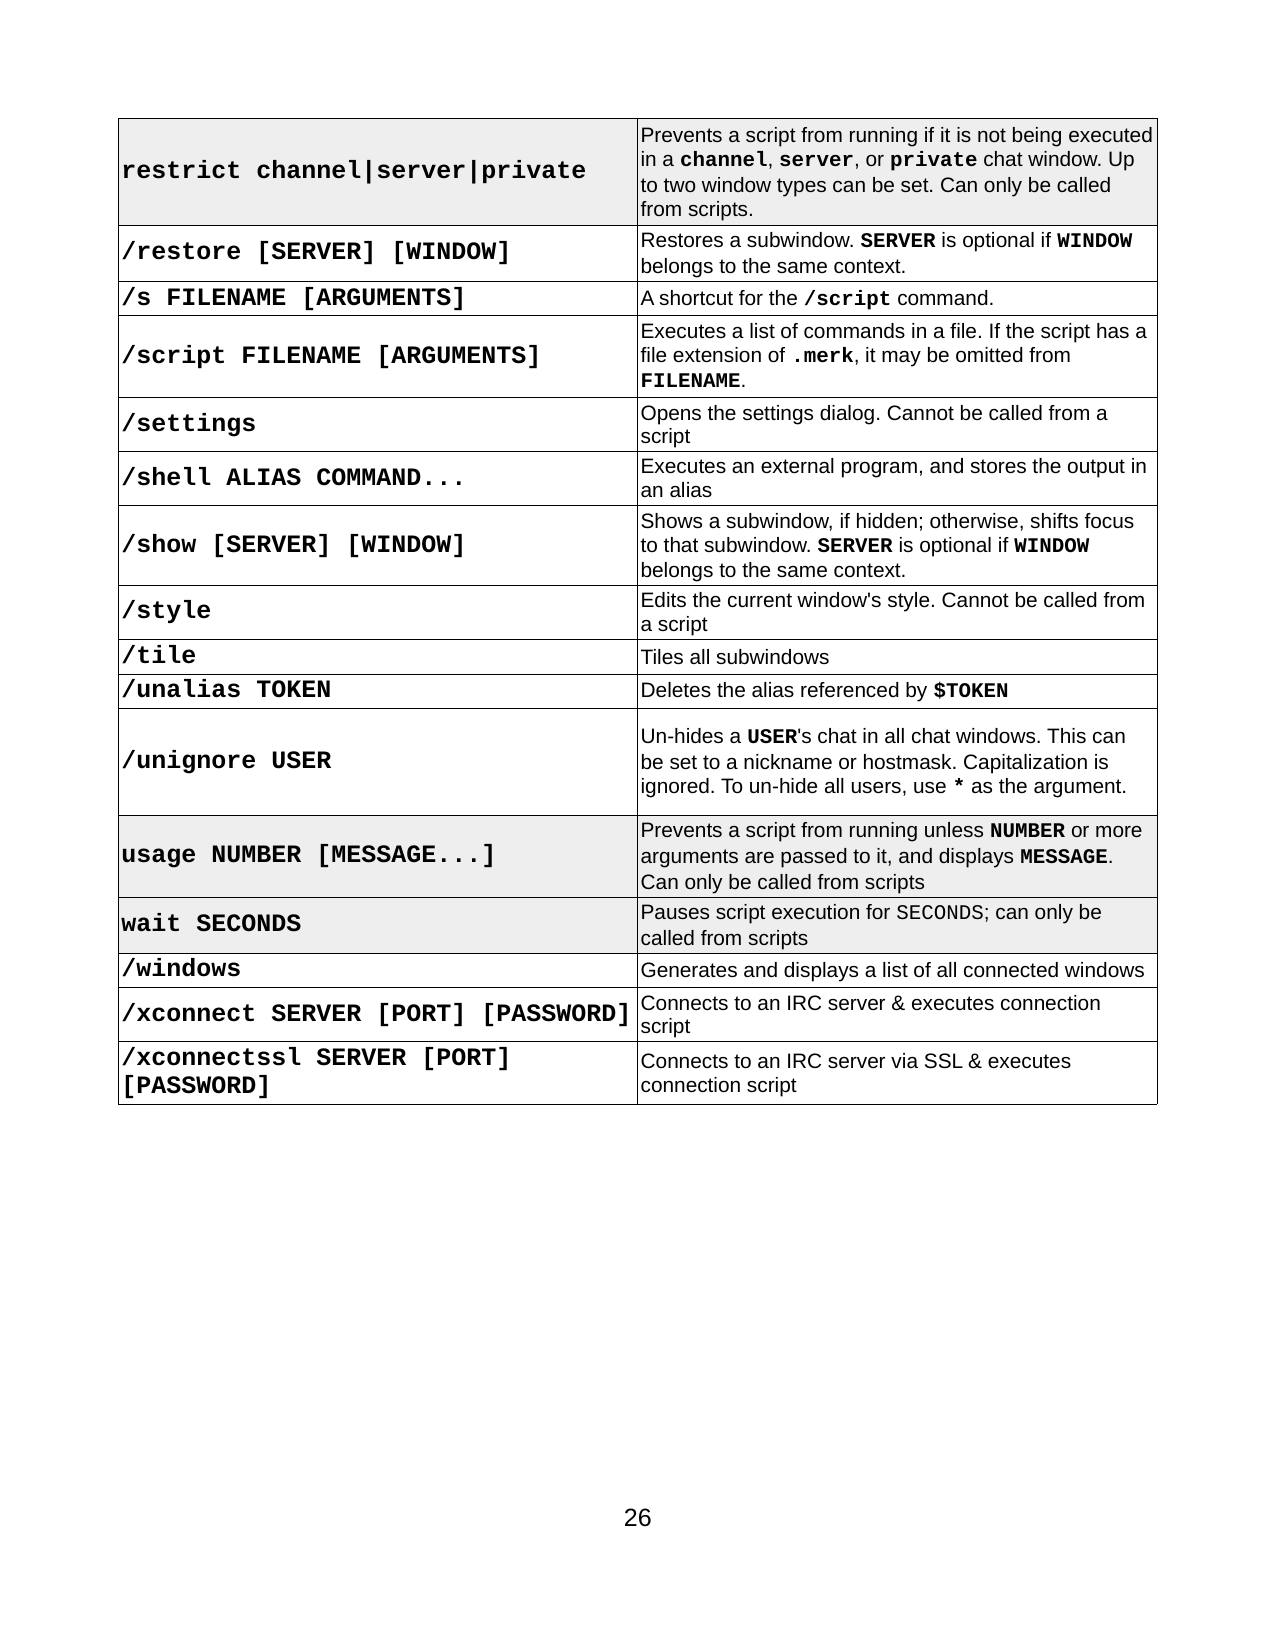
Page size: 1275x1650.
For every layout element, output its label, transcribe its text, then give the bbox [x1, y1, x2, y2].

table_cell /windows [119, 954, 637, 987]
table_cell Shows a subwindow, if hidden; otherwise, shifts focus to that subwindow. SERVER is optional if WINDOW belongs to the same context. [638, 506, 1157, 585]
table_cell /show [SERVER] [WINDOW] [119, 506, 637, 585]
table_cell /script FILENAME [ARGUMENTS] [119, 316, 637, 397]
table_cell /unalias TOKEN [119, 675, 637, 708]
table_cell Deletes the alias referenced by $TOKEN [638, 675, 1157, 708]
table_cell wait SECONDS [119, 898, 637, 953]
table_cell Executes a list of commands in a file. If the script has a file extension of .merk, it may be omitted from FILENAME. [638, 316, 1157, 397]
table_cell Prevents a script from running if it is not being executed in a channel, server, or private chat window. Up to two window types can be set. Can only be called from scripts. [638, 119, 1157, 225]
table_cell restrict channel|server|private [119, 119, 637, 225]
table_cell Connects to an IRC server & executes connection script [638, 988, 1157, 1041]
table_cell Edits the current window's style. Cannot be called from a script [638, 586, 1157, 639]
table_cell /restore [SERVER] [WINDOW] [119, 226, 637, 281]
table_cell Un-hides a USER's chat in all chat windows. This can be set to a nickname or hostmask. Capitalization is ignored. To un-hide all users, use * as the argument. [638, 709, 1157, 815]
table_cell /tile [119, 640, 637, 674]
table_cell /unignore USER [119, 709, 637, 815]
table_cell usage NUMBER [MESSAGE...] [119, 816, 637, 897]
table_cell Restores a subwindow. SERVER is optional if WINDOW belongs to the same context. [638, 226, 1157, 281]
table_cell Prevents a script from running unless NUMBER or more arguments are passed to it, and displays MESSAGE. Can only be called from scripts [638, 816, 1157, 897]
table_cell Opens the settings dialog. Cannot be called from a script [638, 398, 1157, 451]
table_cell Executes an external program, and stores the output in an alias [638, 452, 1157, 505]
table_cell Connects to an IRC server via SSL & executes connection script [638, 1042, 1157, 1104]
table_cell Generates and displays a list of all connected windows [638, 954, 1157, 987]
table_cell /s FILENAME [ARGUMENTS] [119, 282, 637, 315]
table_cell A shortcut for the /script command. [638, 282, 1157, 315]
table_cell Pauses script execution for SECONDS; can only be called from scripts [638, 898, 1157, 953]
table_cell /xconnect SERVER [PORT] [PASSWORD] [119, 988, 637, 1041]
table_cell /shell ALIAS COMMAND... [119, 452, 637, 505]
table_cell /style [119, 586, 637, 639]
table_cell Tiles all subwindows [638, 640, 1157, 674]
table_cell /settings [119, 398, 637, 451]
table_cell /xconnectssl SERVER [PORT] [PASSWORD] [119, 1042, 637, 1104]
